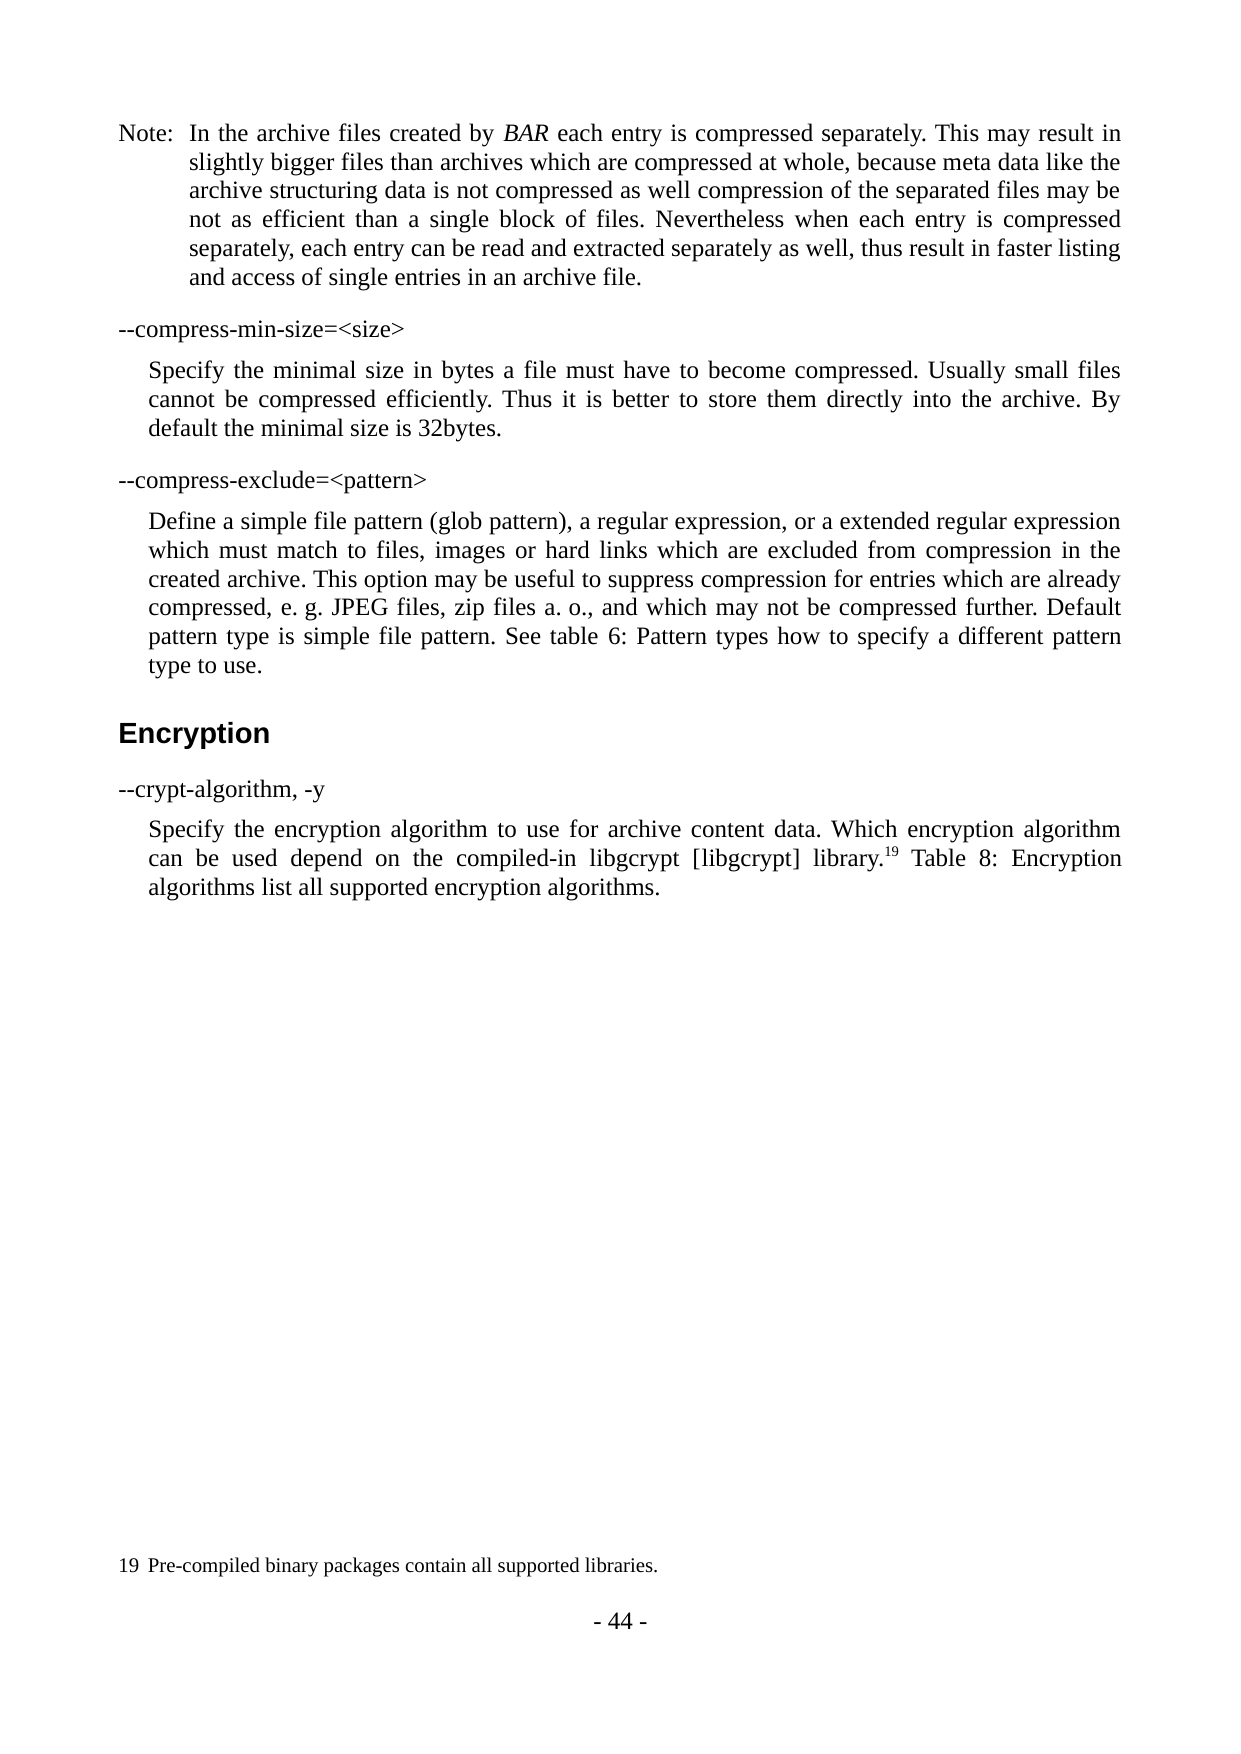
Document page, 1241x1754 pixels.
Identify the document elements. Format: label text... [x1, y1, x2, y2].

text Specify the minimal size in bytes a file must have to become compressed. Usually small files cannot be compressed efficiently. Thus it is better to store them directly into the archive. By default the minimal size is 32bytes. [148, 355, 1122, 442]
subtitle Encryption [118, 716, 1122, 749]
text Define a simple file pattern (glob pattern), a regular expression, or a extended regular expression which must match to files, images or hard links which are excluded from compression in the created archive. This option may be useful to suppress compression for entries which are already compressed, e. g. JPEG files, zip files a. o., and which may not be compressed further. Default pattern type is simple file pattern. See table 6: Pattern types how to specify a different pattern type to use. [148, 506, 1122, 679]
text Specify the encryption algorithm to use for archive content data. Which encryption algorithm can be used depend on the compiled-in libgcrypt [libgcrypt] library. Table 8: Encryption algorithms list all supported encryption algorithms. [148, 814, 1122, 901]
text Note: In the archive files created by BAR each entry is compressed separately. This may result in slightly bigger files than archives which are compressed at whole, because meta data like the archive structuring data is not compressed as well compression of the separated files may be not as efficient than a single block of files. Nevertheless when each entry is compressed separately, each entry can be read and extracted separately as well, thus result in faster listing and access of single entries in an archive file. [118, 118, 1122, 291]
text Pre-compiled binary packages contain all supported libraries. [118, 1553, 1122, 1577]
title --crypt-algorithm, -y [118, 774, 1122, 802]
title --compress-exclude=<pattern> [118, 466, 1122, 494]
title --compress-min-size=<size> [118, 314, 1122, 343]
